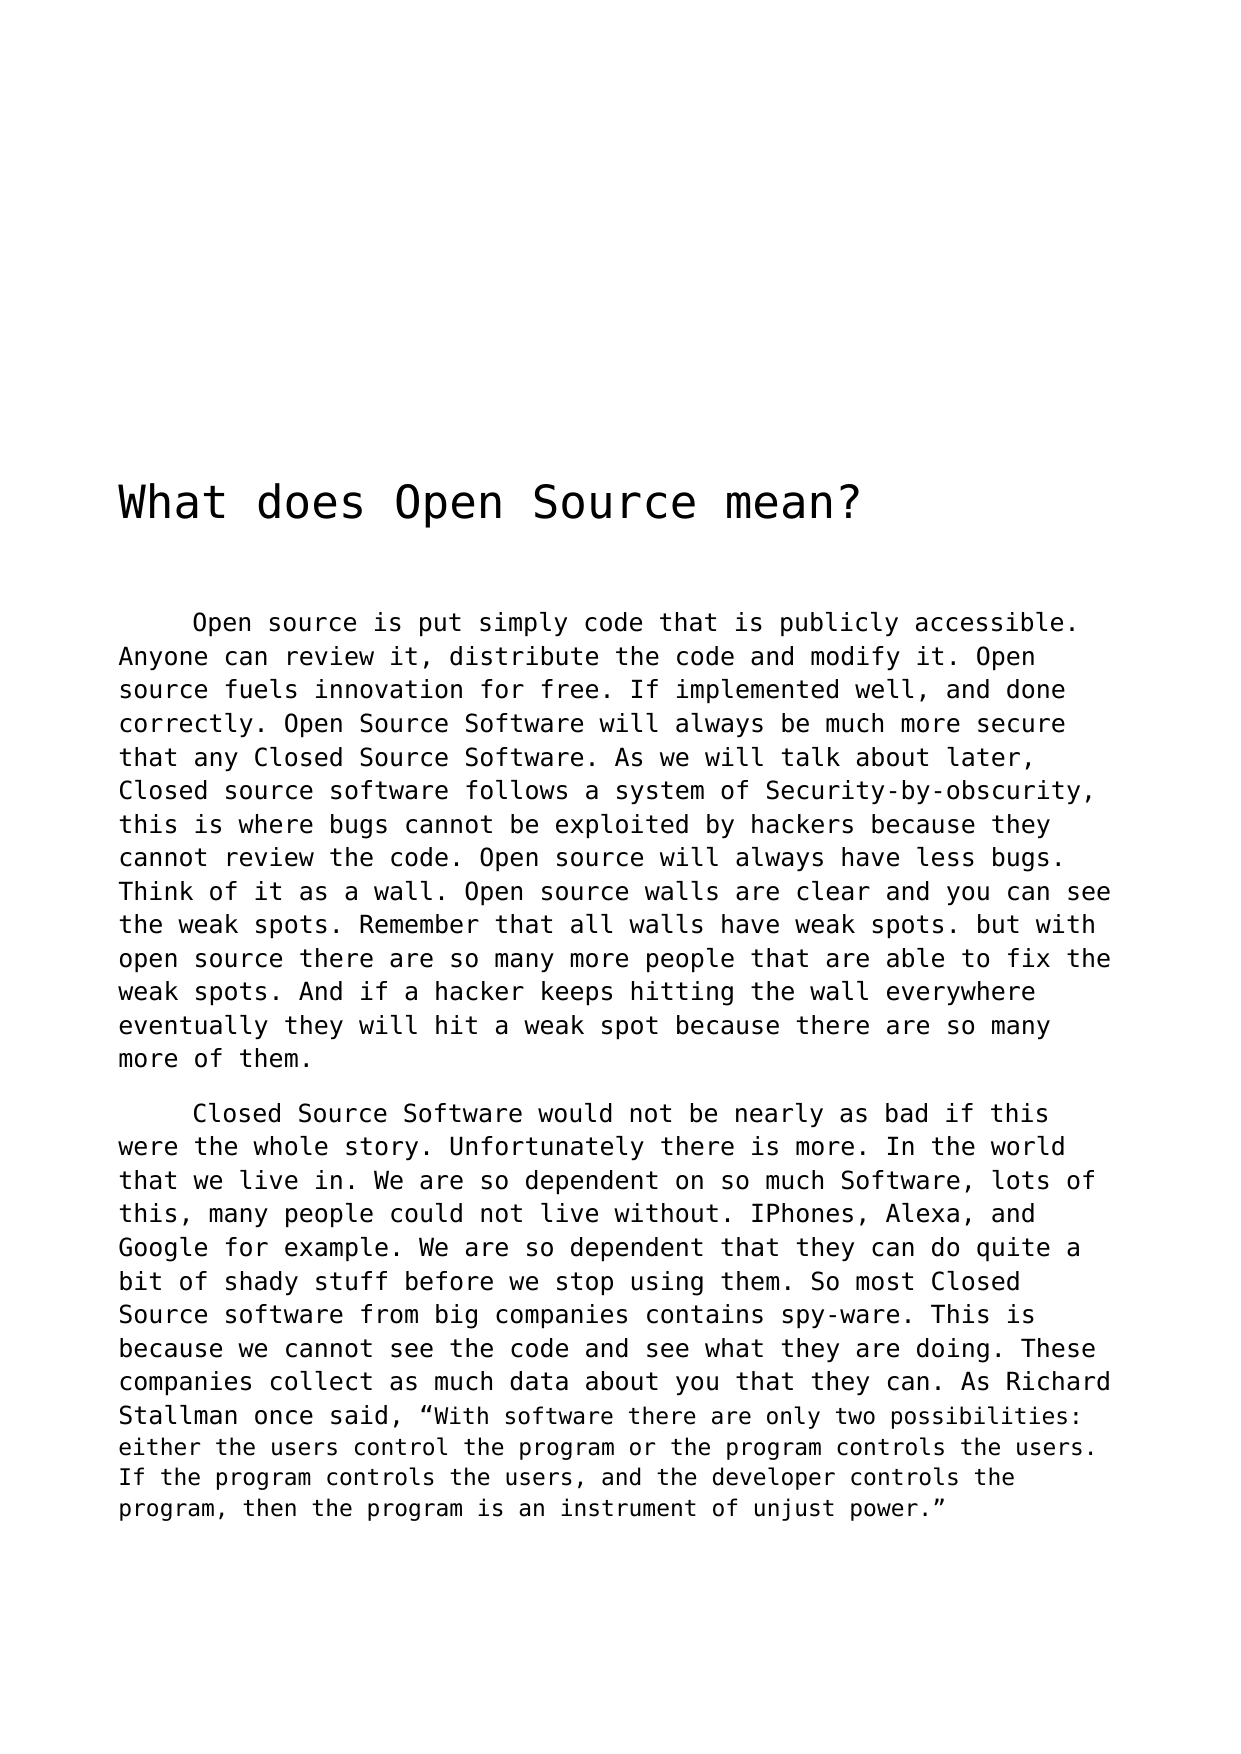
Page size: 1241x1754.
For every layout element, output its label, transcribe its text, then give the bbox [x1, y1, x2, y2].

text What does Open Source mean? [118, 475, 1122, 529]
text Open source is put simply code that is publicly accessible. Anyone can review it, distribute the code and modify it. Open source fuels innovation for free. If implemented well, and done correctly. Open Source Software will always be much more secure that any Closed Source Software. As we will talk about later, Closed source software follows a system of Security-by-obscurity, this is where bugs cannot be exploited by hackers because they cannot review the code. Open source will always have less bugs. Think of it as a wall. Open source walls are clear and you can see the weak spots. Remember that all walls have weak spots. but with open source there are so many more people that are able to fix the weak spots. And if a hacker keeps hitting the wall everywhere eventually they will hit a weak spot because there are so many more of them. [118, 608, 1122, 1074]
text Closed Source Software would not be nearly as bad if this were the whole story. Unfortunately there is more. In the world that we live in. We are so dependent on so much Software, lots of this, many people could not live without. IPhones, Alexa, and Google for example. We are so dependent that they can do quite a bit of shady stuff before we stop using them. So most Closed Source software from big companies contains spy-ware. This is because we cannot see the code and see what they are doing. These companies collect as much data about you that they can. As Richard Stallman once said, “With software there are only two possibilities: either the users control the program or the program controls the users. If the program controls the users, and the developer controls the program, then the program is an instrument of unjust power.” [118, 1099, 1122, 1522]
